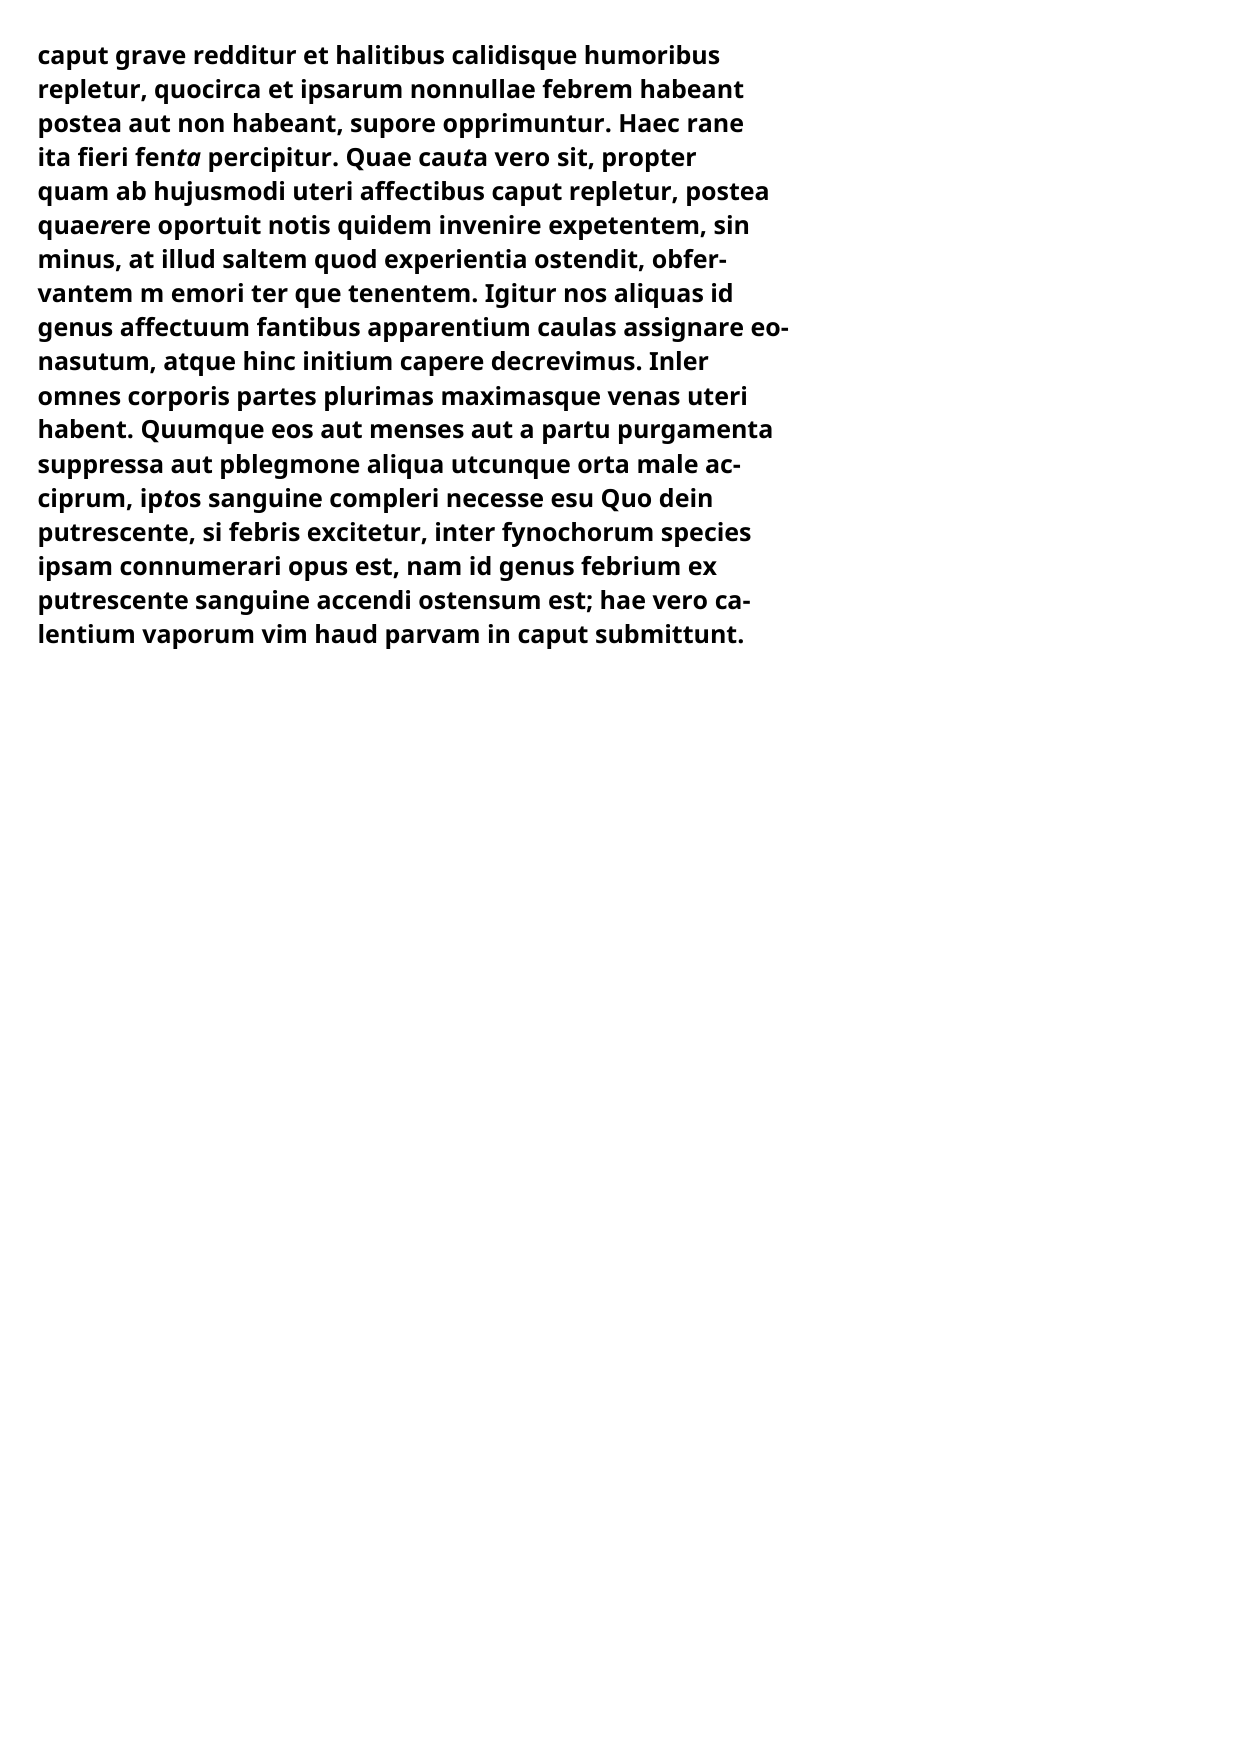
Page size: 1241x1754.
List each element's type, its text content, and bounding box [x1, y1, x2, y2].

text caput grave redditur et halitibus calidisque humoribus repletur, quocirca et ipsarum nonnullae febrem habeant postea aut non habeant, supore opprimuntur. Haec rane ita fieri fenta percipitur. Quae cauta vero sit, propter quam ab hujusmodi uteri affectibus caput repletur, postea quaerere oportuit notis quidem invenire expetentem, sin minus, at illud saltem quod experientia ostendit, obfer- vantem m emori ter que tenentem. Igitur nos aliquas id genus affectuum fantibus apparentium caulas assignare eo- nasutum, atque hinc initium capere decrevimus. Inler omnes corporis partes plurimas maximasque venas uteri habent. Quumque eos aut menses aut a partu purgamenta suppressa aut pblegmone aliqua utcunque orta male ac- ciprum, iptos sanguine compleri necesse esu Quo dein putrescente, si febris excitetur, inter fynochorum species ipsam connumerari opus est, nam id genus febrium ex putrescente sanguine accendi ostensum est; hae vero ca- lentium vaporum vim haud parvam in caput submittunt. [37, 37, 1203, 651]
